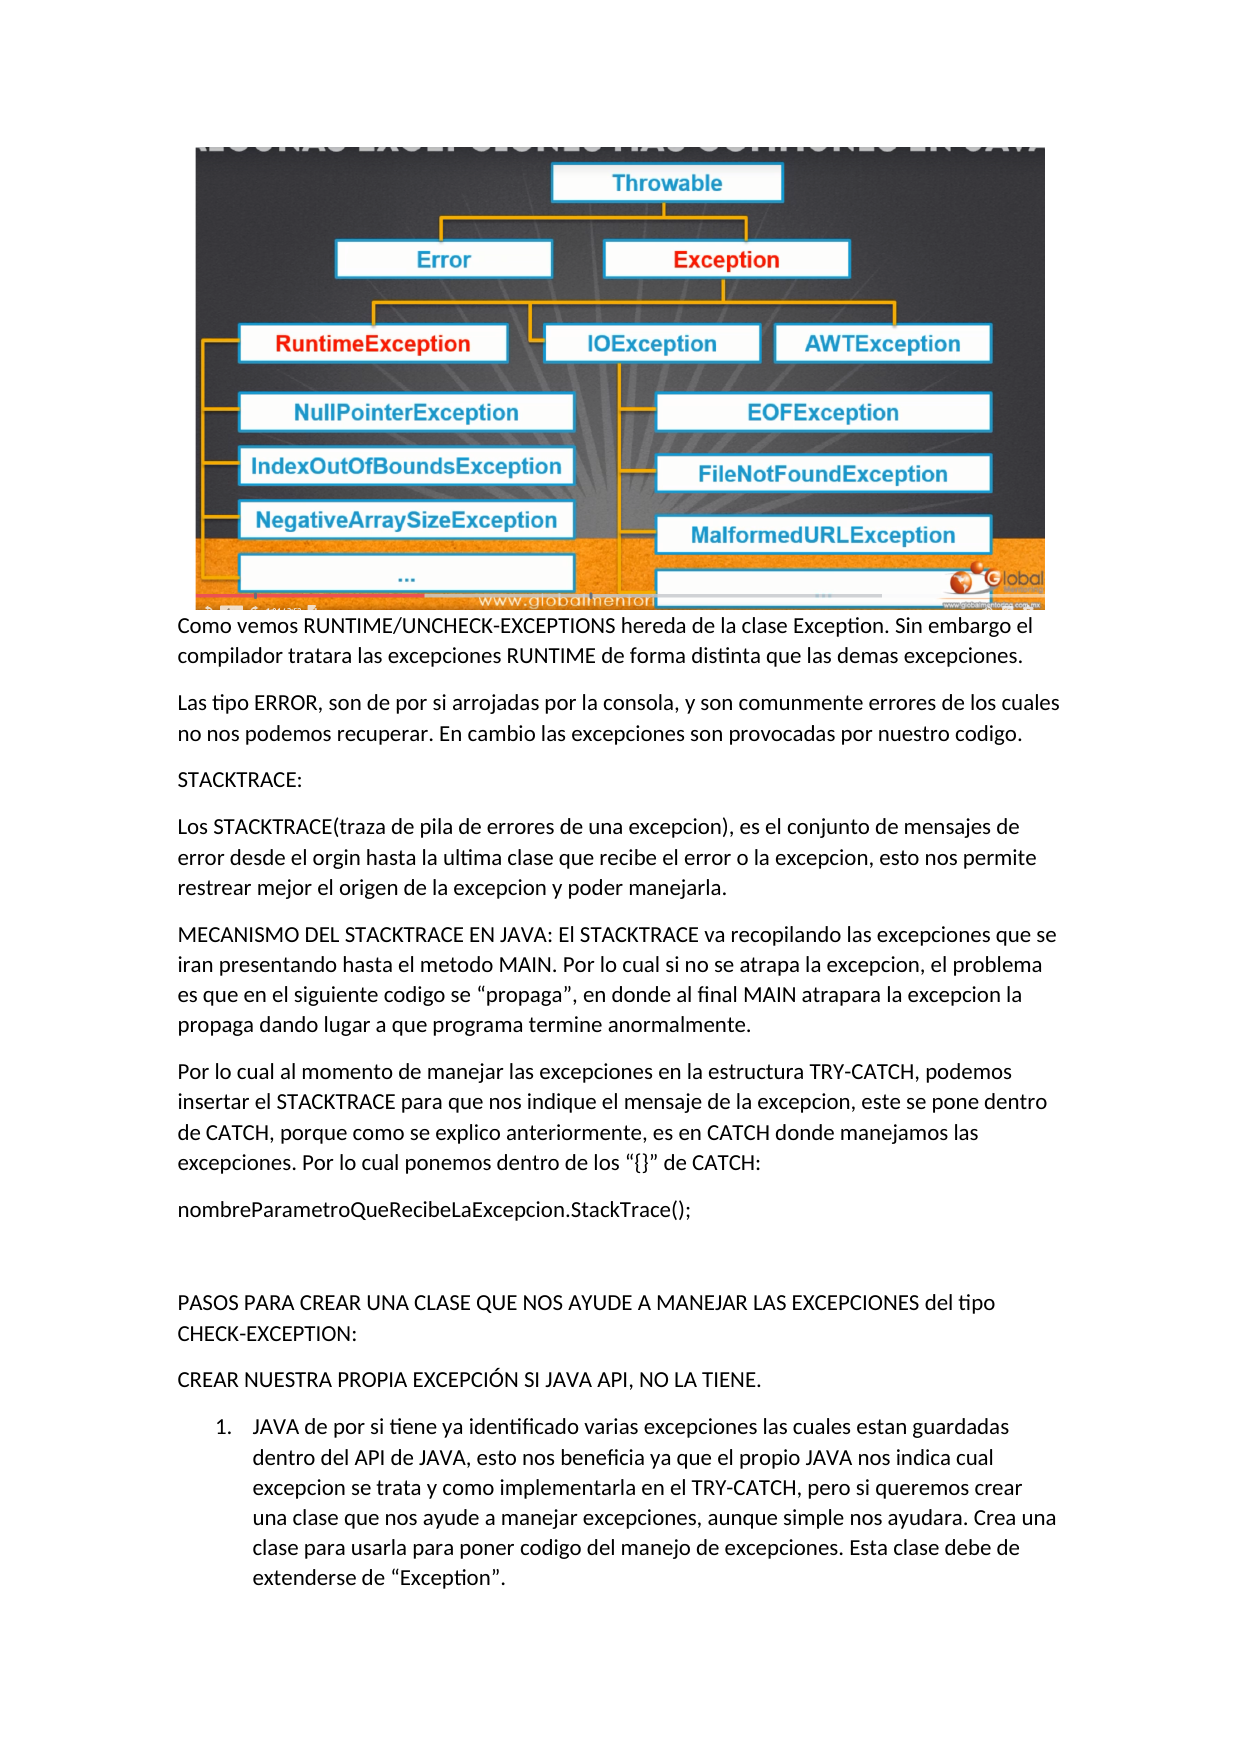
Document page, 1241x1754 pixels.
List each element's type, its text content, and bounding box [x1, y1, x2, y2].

list JAVA de por si tiene ya identificado varias excepciones las cuales estan guardadas dentro del API de JAVA, esto nos beneficia ya que el propio JAVA nos indica cual excepcion se trata y como implementarla en el TRY-CATCH, pero si queremos crear una clase que nos ayude a manejar excepciones, aunque simple nos ayudara. Crea una clase para usarla para poner codigo del manejo de excepciones. Esta clase debe de extenderse de “Exception”. [215, 1412, 1063, 1591]
text STACKTRACE: [177, 766, 1063, 793]
text Los STACKTRACE(traza de pila de errores de una excepcion), es el conjunto de mensajes de error desde el orgin hasta la ultima clase que recibe el error o la excepcion, esto nos permite restrear mejor el origen de la excepcion y poder manejarla. [177, 812, 1063, 901]
text CREAR NUESTRA PROPIA EXCEPCIÓN SI JAVA API, NO LA TIENE. [177, 1366, 1063, 1393]
text Como vemos RUNTIME/UNCHECK-EXCEPTIONS hereda de la clase Exception. Sin embargo el compilador tratara las excepciones RUNTIME de forma distinta que las demas excepciones. [177, 148, 1063, 669]
text Por lo cual al momento de manejar las excepciones en la estructura TRY-CATCH, podemos insertar el STACKTRACE para que nos indique el mensaje de la excepcion, este se pone dentro de CATCH, porque como se explico anteriormente, es en CATCH donde manejamos las excepciones. Por lo cual ponemos dentro de los “{}” de CATCH: [177, 1057, 1063, 1176]
text MECANISMO DEL STACKTRACE EN JAVA: El STACKTRACE va recopilando las excepciones que se iran presentando hasta el metodo MAIN. Por lo cual si no se atrapa la excepcion, el problema es que en el siguiente codigo se “propaga”, en donde al final MAIN atrapara la excepcion la propaga dando lugar a que programa termine anormalmente. [177, 920, 1063, 1038]
text nombreParametroQueRecibeLaExcepcion.StackTrace(); [177, 1195, 1063, 1223]
text PASOS PARA CREAR UNA CLASE QUE NOS AYUDE A MANEJAR LAS EXCEPCIONES del tipo CHECK-EXCEPTION: [177, 1288, 1063, 1347]
text Las tipo ERROR, son de por si arrojadas por la consola, y son comunmente errores de los cuales no nos podemos recuperar. En cambio las excepciones son provocadas por nuestro codigo. [177, 688, 1063, 747]
